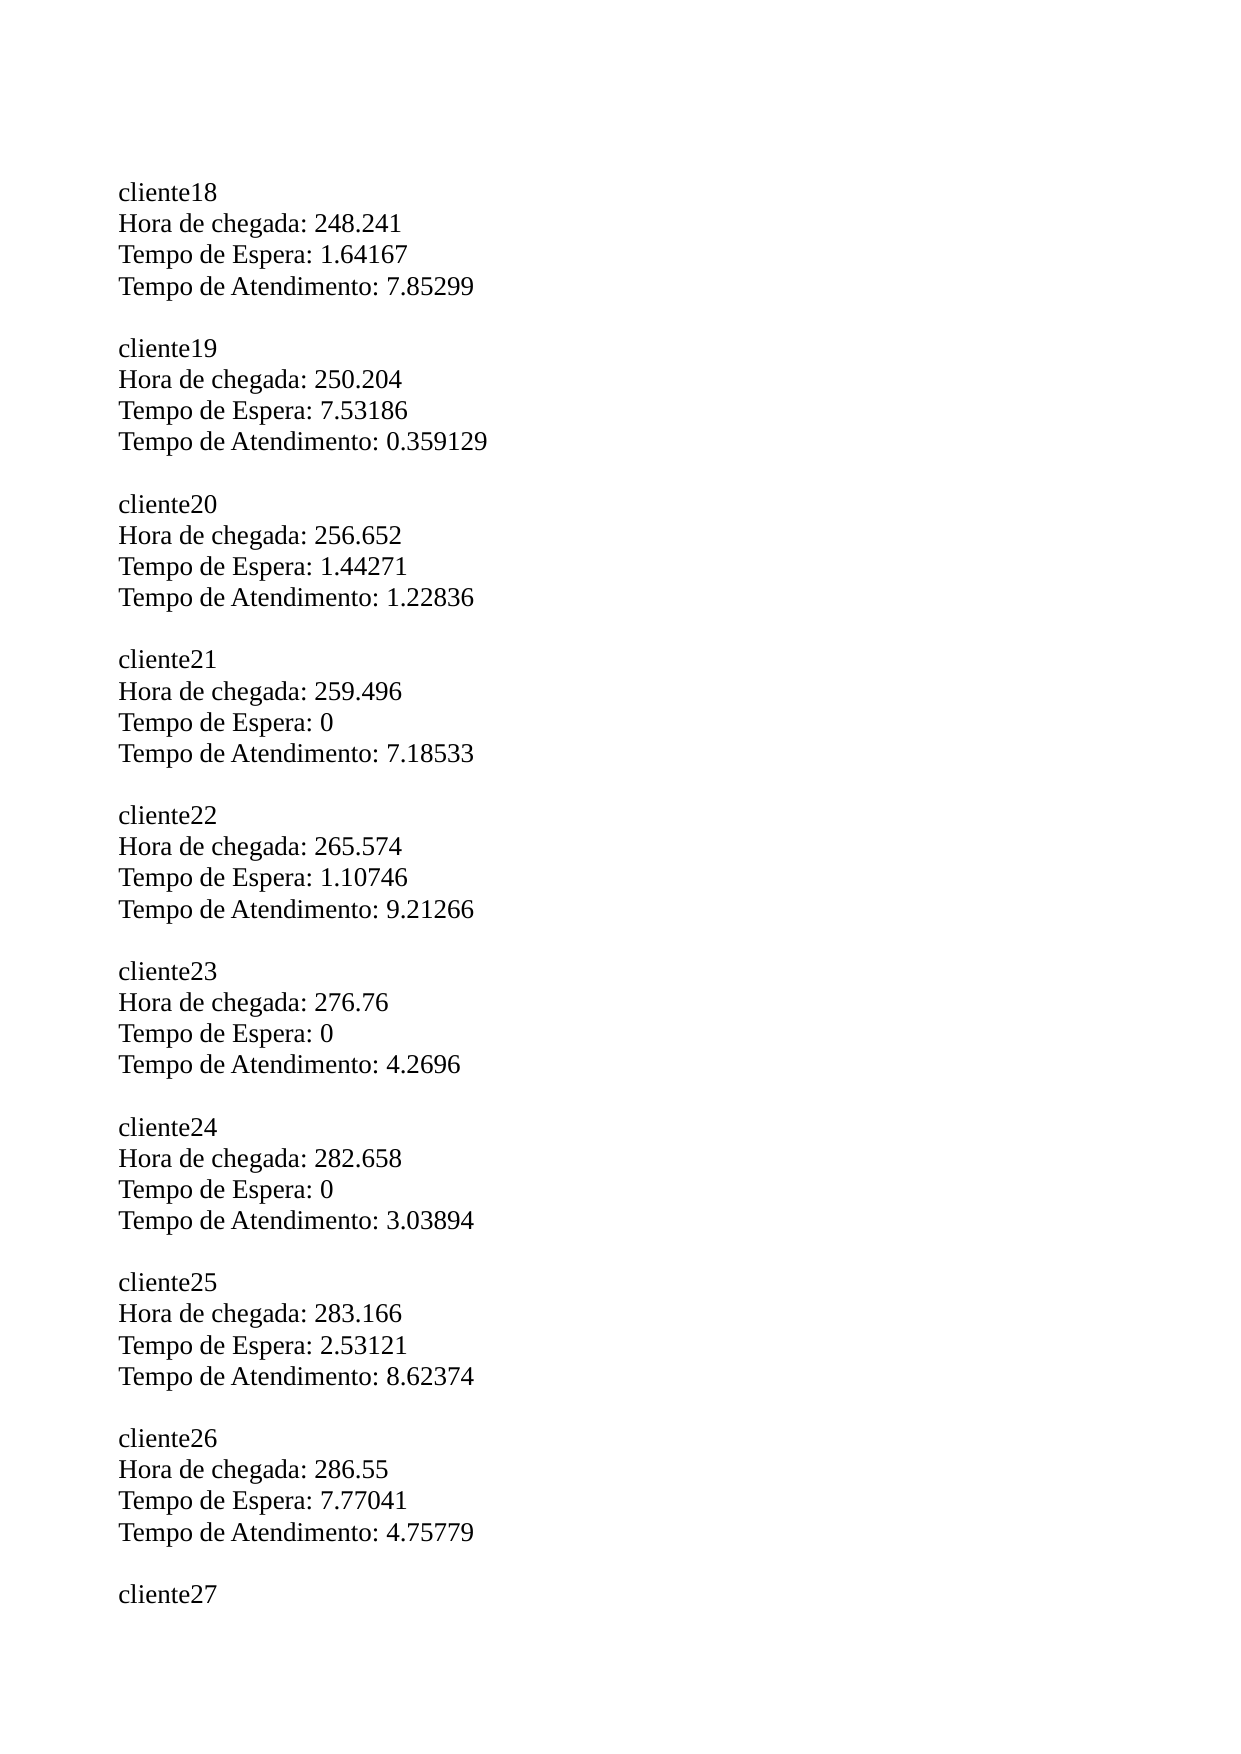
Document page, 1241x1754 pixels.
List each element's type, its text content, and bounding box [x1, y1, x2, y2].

text Tempo de Atendimento: 7.85299 [118, 270, 1122, 301]
text Hora de chegada: 283.166 [118, 1298, 1122, 1329]
text Tempo de Atendimento: 3.03894 [118, 1204, 1122, 1235]
text cliente23 [118, 955, 1122, 986]
text cliente21 [118, 643, 1122, 675]
text Hora de chegada: 250.204 [118, 363, 1122, 394]
text cliente25 [118, 1266, 1122, 1298]
text cliente20 [118, 488, 1122, 519]
text Tempo de Espera: 0 [118, 1173, 1122, 1204]
text cliente19 [118, 332, 1122, 363]
text Tempo de Espera: 1.44271 [118, 550, 1122, 581]
text Tempo de Atendimento: 0.359129 [118, 426, 1122, 457]
text Tempo de Espera: 2.53121 [118, 1329, 1122, 1360]
text Tempo de Espera: 7.53186 [118, 394, 1122, 426]
text Tempo de Espera: 1.10746 [118, 862, 1122, 893]
text Tempo de Espera: 0 [118, 1017, 1122, 1048]
text cliente18 [118, 176, 1122, 207]
text Tempo de Espera: 0 [118, 706, 1122, 737]
text cliente24 [118, 1111, 1122, 1142]
text Hora de chegada: 282.658 [118, 1142, 1122, 1173]
text Tempo de Espera: 1.64167 [118, 239, 1122, 270]
text Hora de chegada: 276.76 [118, 986, 1122, 1017]
text Hora de chegada: 256.652 [118, 519, 1122, 550]
text Tempo de Espera: 7.77041 [118, 1484, 1122, 1516]
text Tempo de Atendimento: 9.21266 [118, 893, 1122, 924]
text cliente26 [118, 1422, 1122, 1453]
text cliente27 [118, 1578, 1122, 1609]
text Tempo de Atendimento: 4.75779 [118, 1516, 1122, 1547]
text Tempo de Atendimento: 1.22836 [118, 581, 1122, 612]
text Tempo de Atendimento: 4.2696 [118, 1048, 1122, 1079]
text Hora de chegada: 265.574 [118, 830, 1122, 862]
text Tempo de Atendimento: 7.18533 [118, 737, 1122, 768]
text Hora de chegada: 286.55 [118, 1453, 1122, 1484]
text Hora de chegada: 259.496 [118, 675, 1122, 706]
text Tempo de Atendimento: 8.62374 [118, 1360, 1122, 1391]
text cliente22 [118, 799, 1122, 830]
text Hora de chegada: 248.241 [118, 207, 1122, 239]
